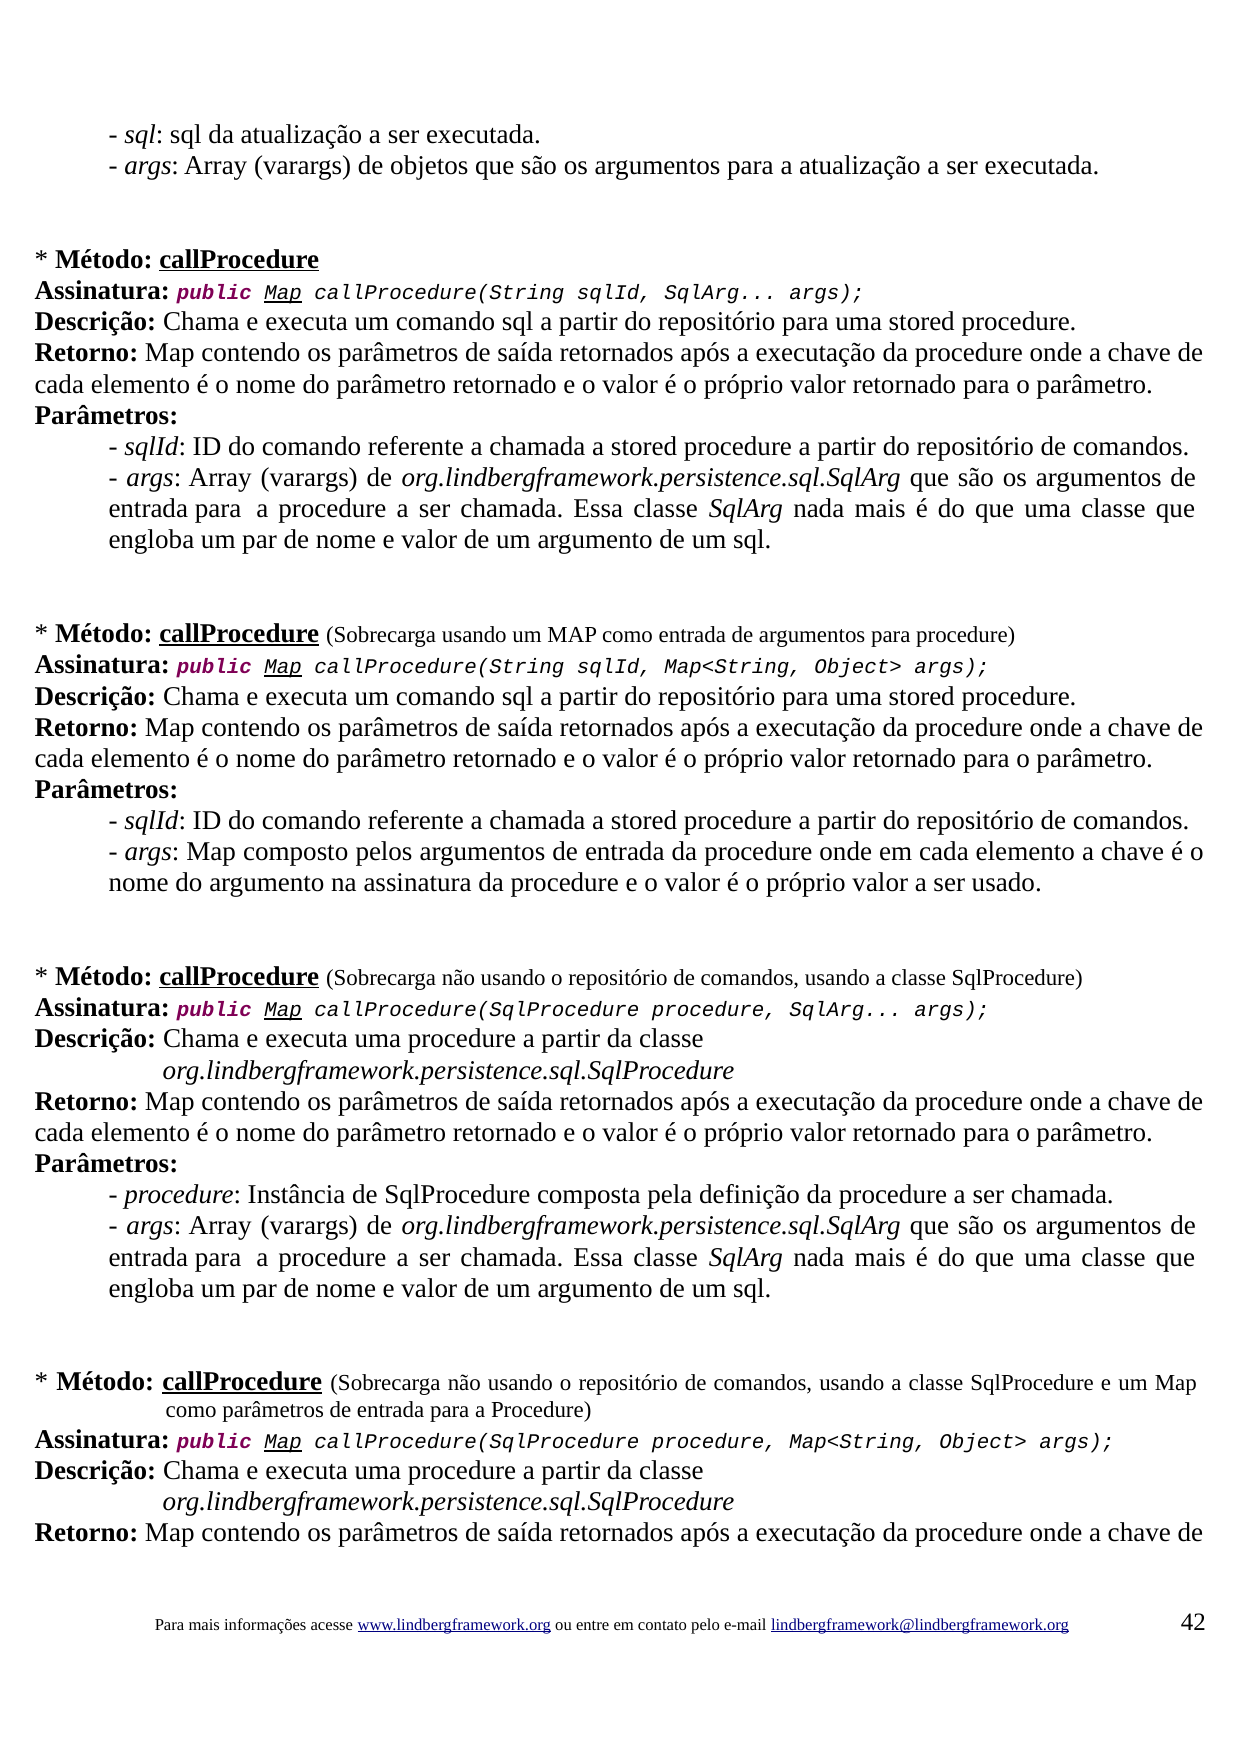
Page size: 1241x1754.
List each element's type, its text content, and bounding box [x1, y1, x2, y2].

text * Método: callProcedure [34, 243, 1206, 274]
text - sql: sql da atualização a ser executada. [34, 118, 1206, 149]
text Assinatura: public Map callProcedure(SqlProcedure procedure, Map<String, Object> args); [34, 1423, 1206, 1454]
text org.lindbergframework.persistence.sql.SqlProcedure [34, 1485, 1206, 1517]
text Parâmetros: [34, 399, 1206, 430]
text Parâmetros: [34, 773, 1206, 804]
text Descrição: Chama e executa uma procedure a partir da classe [34, 1454, 1206, 1485]
text - sqlId: ID do comando referente a chamada a stored procedure a partir do repositório de comandos. [34, 804, 1206, 835]
text Assinatura: public Map callProcedure(String sqlId, Map<String, Object> args); [34, 648, 1206, 679]
text Retorno: Map contendo os parâmetros de saída retornados após a executação da procedure onde a chave de cada elemento é o nome do parâmetro retornado e o valor é o próprio valor retornado para o parâmetro. [34, 337, 1206, 399]
text Assinatura: public Map callProcedure(String sqlId, SqlArg... args); [34, 274, 1206, 305]
text * Método: callProcedure (Sobrecarga não usando o repositório de comandos, usando a classe SqlProcedure e um Map como parâmetros de entrada para a Procedure) [34, 1365, 1206, 1423]
text * Método: callProcedure (Sobrecarga usando um MAP como entrada de argumentos para procedure) [34, 617, 1206, 648]
text * Método: callProcedure (Sobrecarga não usando o repositório de comandos, usando a classe SqlProcedure) [34, 960, 1206, 991]
text Parâmetros: [34, 1147, 1206, 1178]
text Descrição: Chama e executa um comando sql a partir do repositório para uma stored procedure. [34, 679, 1206, 711]
text - args: Map composto pelos argumentos de entrada da procedure onde em cada elemento a chave é o nome do argumento na assinatura da procedure e o valor é o próprio valor a ser usado. [34, 835, 1206, 898]
text org.lindbergframework.persistence.sql.SqlProcedure [34, 1054, 1206, 1085]
text Descrição: Chama e executa uma procedure a partir da classe [34, 1023, 1206, 1054]
text - args: Array (varargs) de objetos que são os argumentos para a atualização a ser executada. [34, 149, 1206, 180]
text - sqlId: ID do comando referente a chamada a stored procedure a partir do repositório de comandos. [34, 430, 1206, 461]
text Assinatura: public Map callProcedure(SqlProcedure procedure, SqlArg... args); [34, 991, 1206, 1023]
text - args: Array (varargs) de org.lindbergframework.persistence.sql.SqlArg que são os argumentos de entrada para a procedure a ser chamada. Essa classe SqlArg nada mais é do que uma classe que engloba um par de nome e valor de um argumento de um sql. [34, 461, 1206, 554]
text Retorno: Map contendo os parâmetros de saída retornados após a executação da procedure onde a chave de [34, 1517, 1206, 1548]
text - procedure: Instância de SqlProcedure composta pela definição da procedure a ser chamada. [34, 1178, 1206, 1209]
text Retorno: Map contendo os parâmetros de saída retornados após a executação da procedure onde a chave de cada elemento é o nome do parâmetro retornado e o valor é o próprio valor retornado para o parâmetro. [34, 1085, 1206, 1147]
text Retorno: Map contendo os parâmetros de saída retornados após a executação da procedure onde a chave de cada elemento é o nome do parâmetro retornado e o valor é o próprio valor retornado para o parâmetro. [34, 711, 1206, 773]
text Descrição: Chama e executa um comando sql a partir do repositório para uma stored procedure. [34, 305, 1206, 337]
text - args: Array (varargs) de org.lindbergframework.persistence.sql.SqlArg que são os argumentos de entrada para a procedure a ser chamada. Essa classe SqlArg nada mais é do que uma classe que engloba um par de nome e valor de um argumento de um sql. [34, 1209, 1206, 1303]
